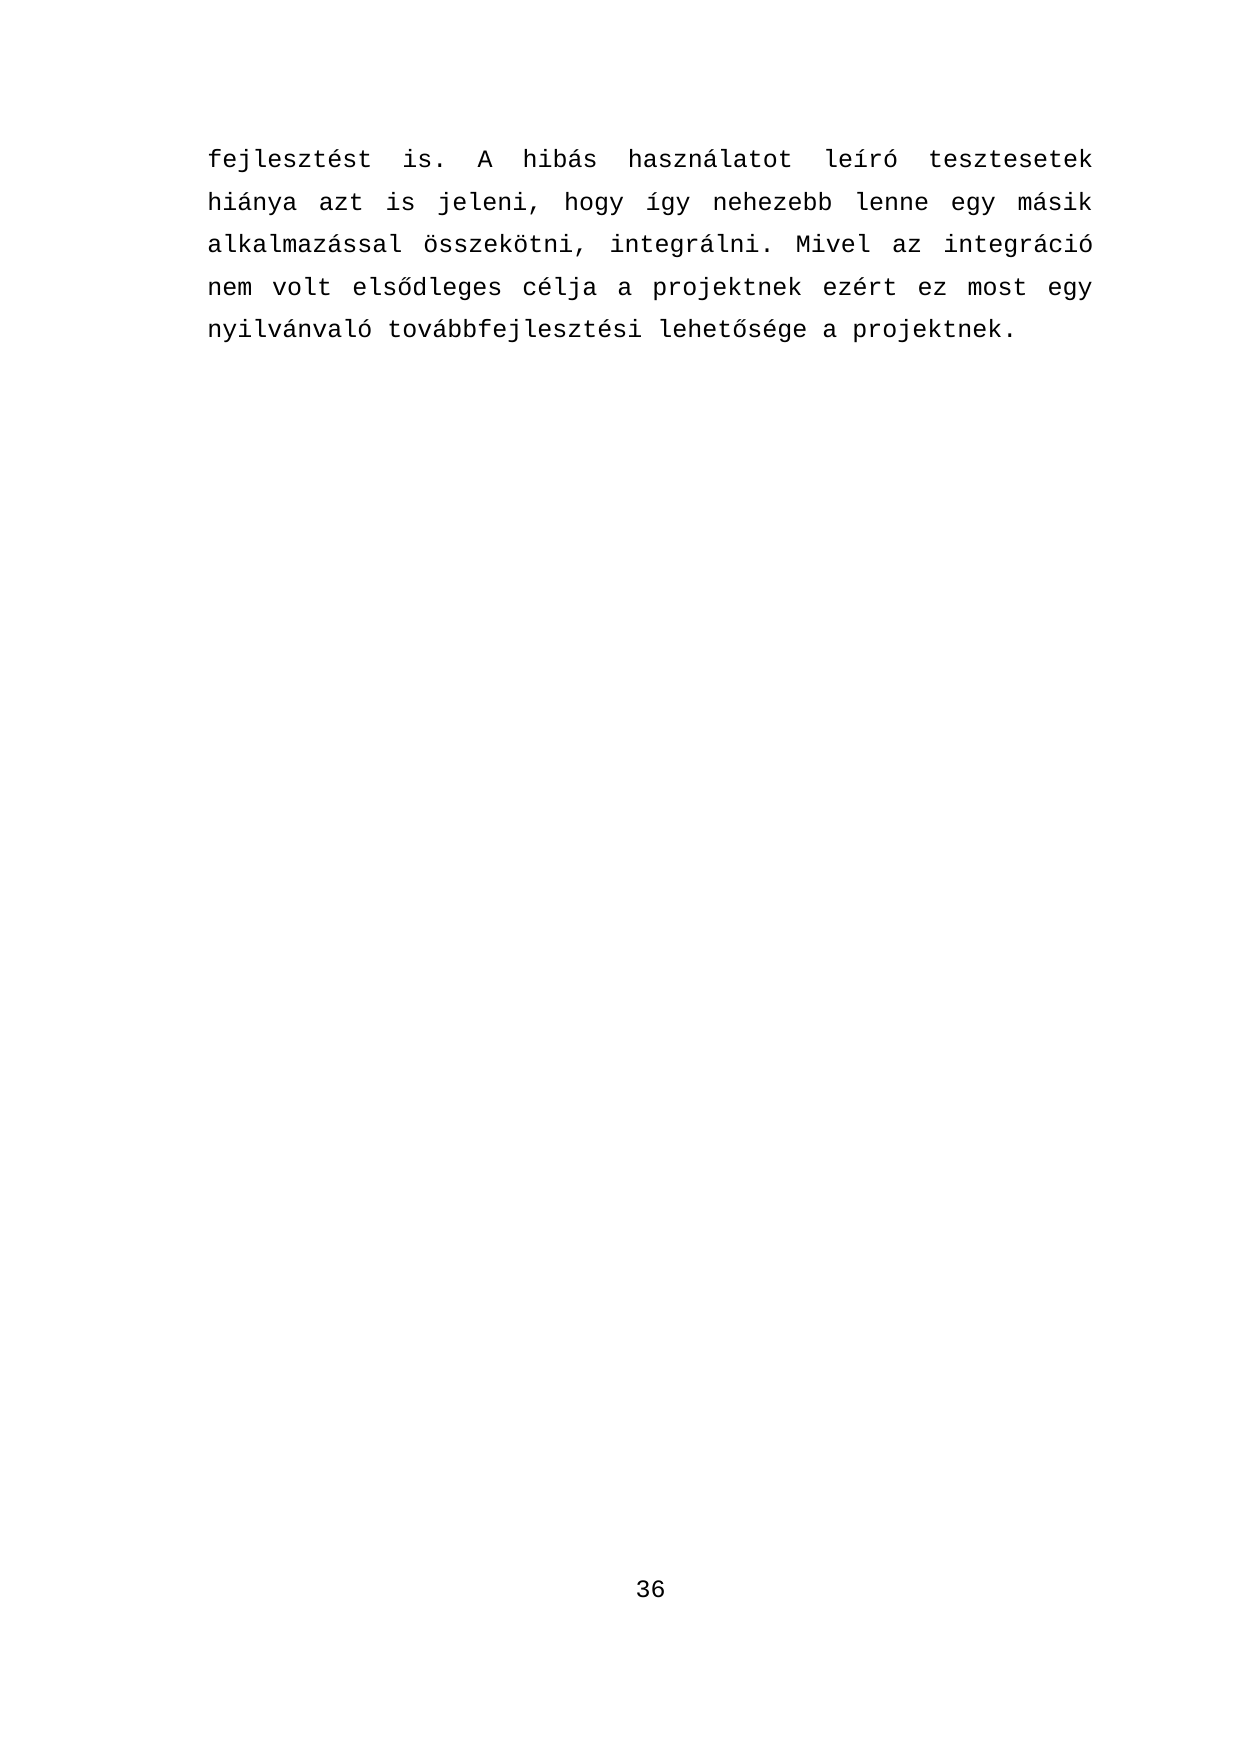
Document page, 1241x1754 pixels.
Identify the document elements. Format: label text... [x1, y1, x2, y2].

text fejlesztést is. A hibás használatot leíró tesztesetek hiánya azt is jeleni, hogy így nehezebb lenne egy másik alkalmazással összekötni, integrálni. Mivel az integráció nem volt elsődleges célja a projektnek ezért ez most egy nyilvánvaló továbbfejlesztési lehetősége a projektnek. [207, 147, 1093, 345]
